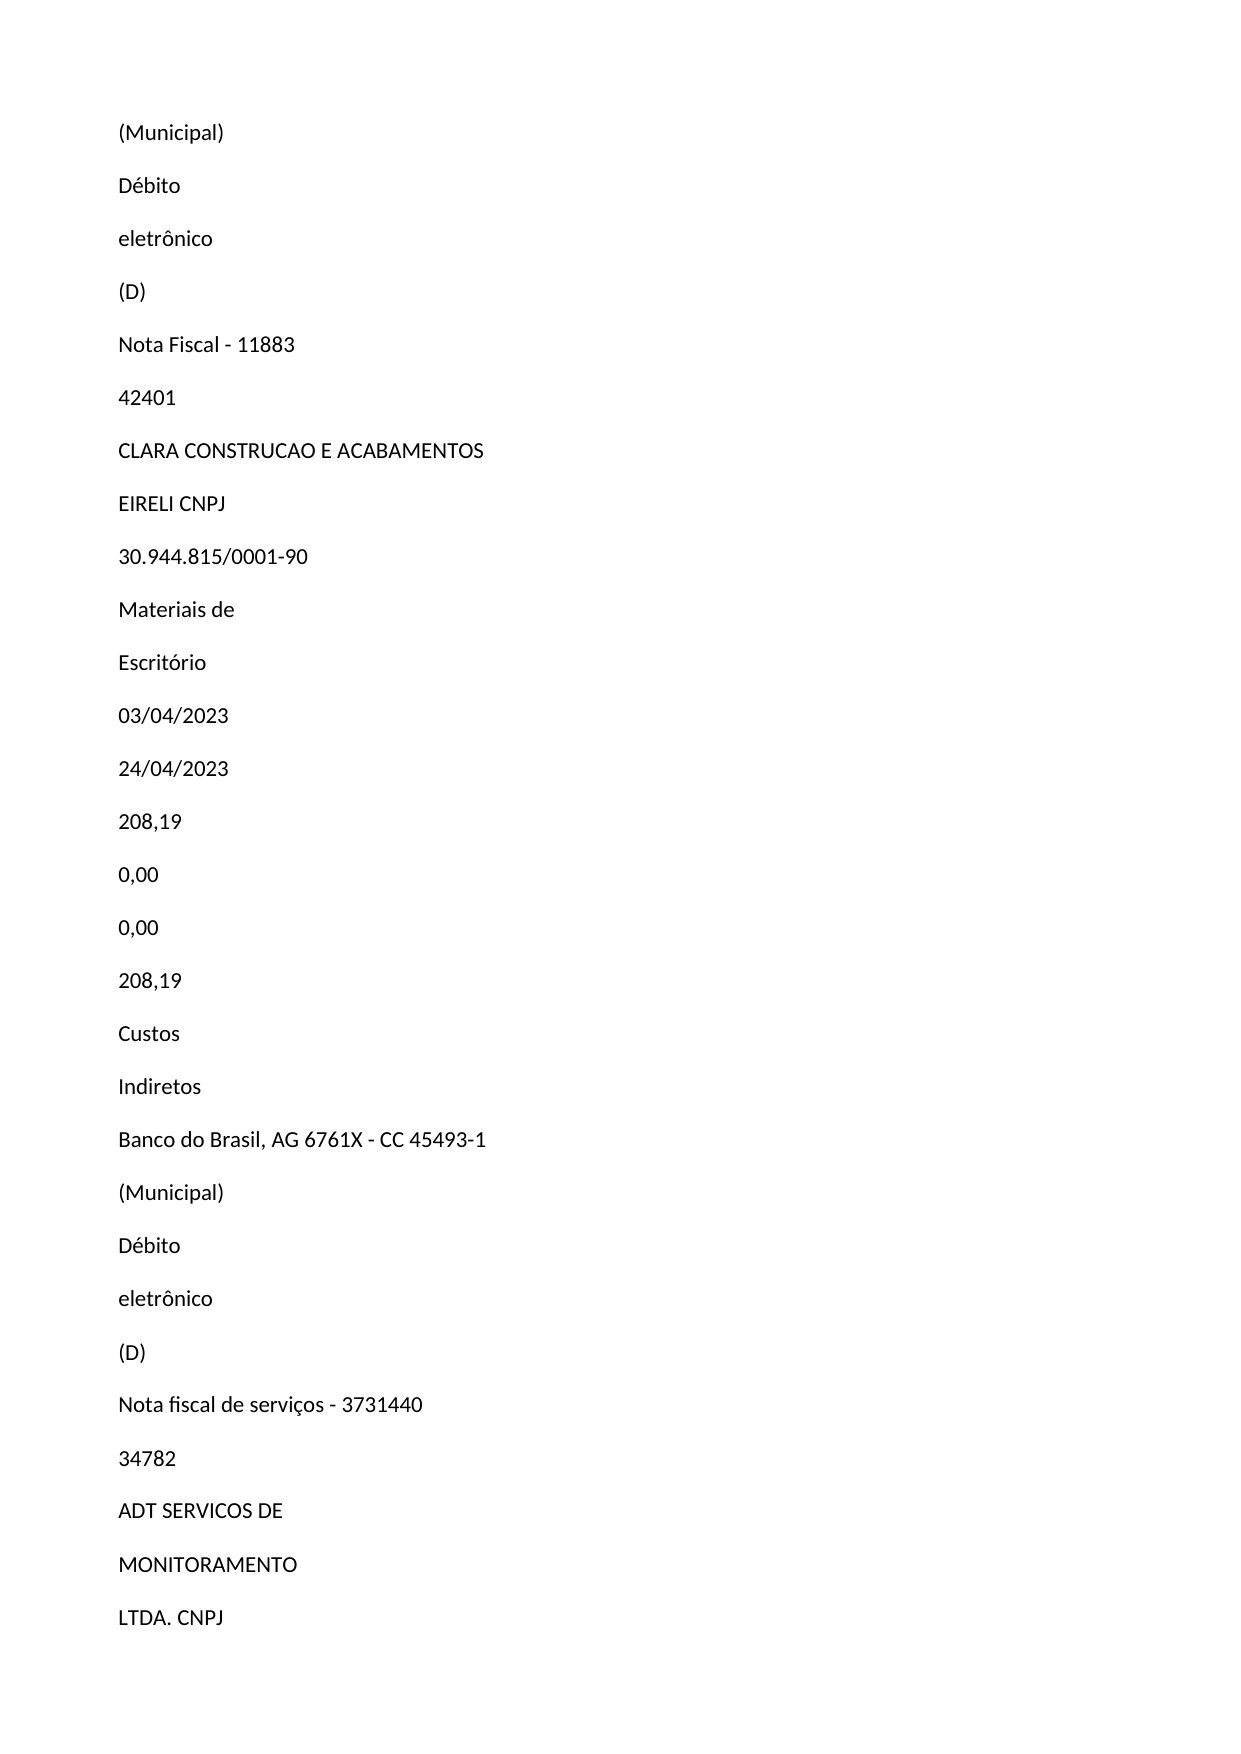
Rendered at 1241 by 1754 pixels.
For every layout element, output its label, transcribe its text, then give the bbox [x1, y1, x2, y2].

text 03/04/2023 [118, 701, 1122, 729]
text 208,19 [118, 807, 1122, 835]
text eletrônico [118, 224, 1122, 252]
text (D) [118, 1338, 1122, 1366]
text 0,00 [118, 913, 1122, 941]
text EIRELI CNPJ [118, 489, 1122, 517]
text 42401 [118, 383, 1122, 411]
text Materiais de [118, 595, 1122, 623]
text LTDA. CNPJ [118, 1603, 1122, 1631]
text 30.944.815/0001-90 [118, 542, 1122, 570]
text Nota Fiscal - 11883 [118, 330, 1122, 358]
text (D) [118, 277, 1122, 305]
text 34782 [118, 1444, 1122, 1472]
text 24/04/2023 [118, 754, 1122, 782]
text Débito [118, 171, 1122, 199]
text Indiretos [118, 1072, 1122, 1101]
text (Municipal) [118, 118, 1122, 146]
text Custos [118, 1019, 1122, 1047]
text Débito [118, 1232, 1122, 1259]
text eletrônico [118, 1284, 1122, 1313]
text CLARA CONSTRUCAO E ACABAMENTOS [118, 436, 1122, 464]
text ADT SERVICOS DE [118, 1497, 1122, 1525]
text MONITORAMENTO [118, 1550, 1122, 1578]
text 0,00 [118, 860, 1122, 888]
text Escritório [118, 648, 1122, 676]
text Banco do Brasil, AG 6761X - CC 45493-1 [118, 1126, 1122, 1153]
text Nota fiscal de serviços - 3731440 [118, 1391, 1122, 1419]
text (Municipal) [118, 1178, 1122, 1207]
text 208,19 [118, 966, 1122, 994]
